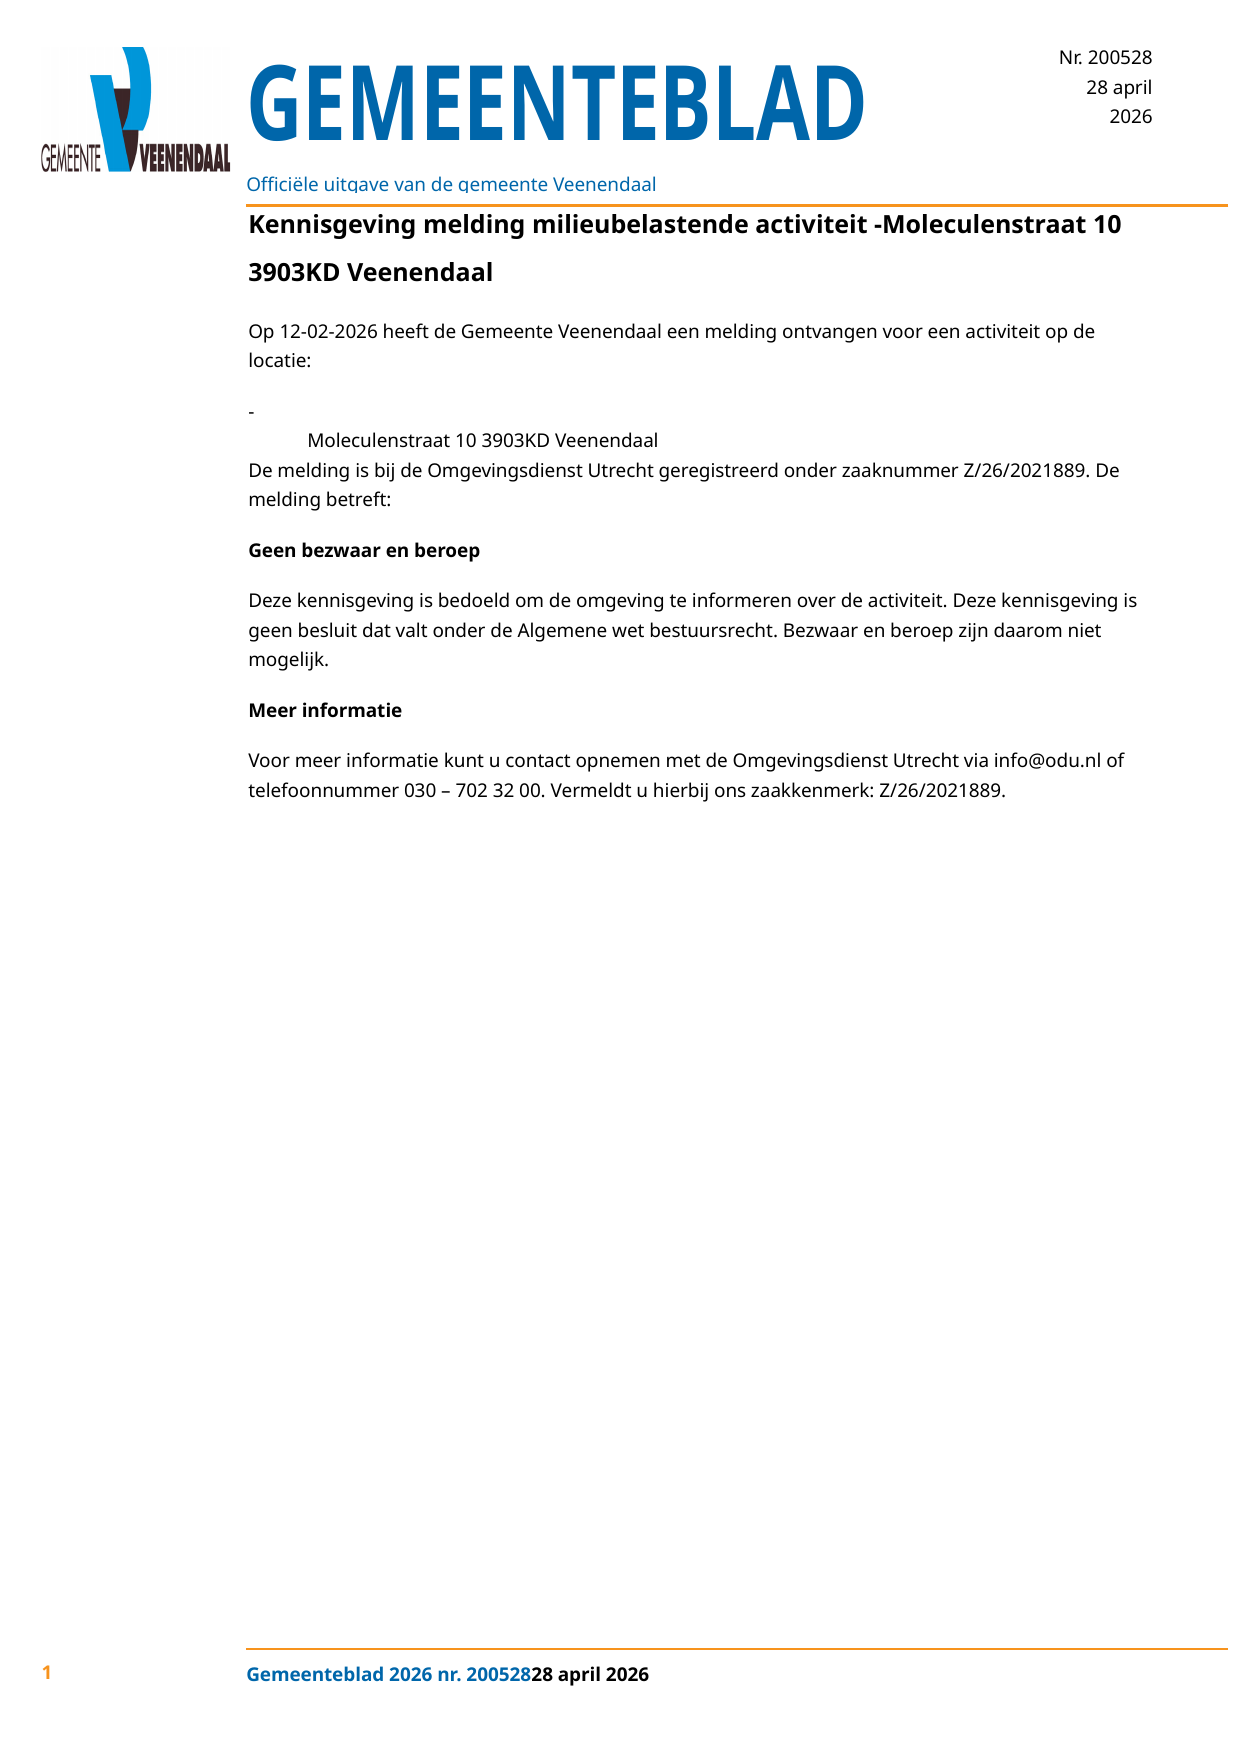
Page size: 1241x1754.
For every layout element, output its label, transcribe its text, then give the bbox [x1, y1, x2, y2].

text Geen bezwaar en beroep [248, 537, 1152, 563]
text Meer informatie [248, 697, 1152, 723]
text De melding is bij de Omgevingsdienst Utrecht geregistreerd onder zaaknummer Z/26/2021889. De melding betreft: [248, 457, 1152, 512]
text Kennisgeving melding milieubelastende activiteit -Moleculenstraat 10 3903KD Veenendaal [248, 207, 1152, 288]
text Op 12-02-2026 heeft de Gemeente Veenendaal een melding ontvangen voor een activiteit op de locatie: [248, 318, 1152, 373]
list Moleculenstraat 10 3903KD Veenendaal [248, 427, 1152, 453]
text Deze kennisgeving is bedoeld om de omgeving te informeren over de activiteit. Deze kennisgeving is geen besluit dat valt onder de Algemene wet bestuursrecht. Bezwaar en beroep zijn daarom niet mogelijk. [248, 587, 1152, 672]
text Voor meer informatie kunt u contact opnemen met de Omgevingsdienst Utrecht via info@odu.nl of telefoonnummer 030 – 702 32 00. Vermeldt u hierbij ons zaakkenmerk: Z/26/2021889. [248, 747, 1152, 803]
picture [41, 47, 130, 172]
picture [123, 47, 231, 172]
